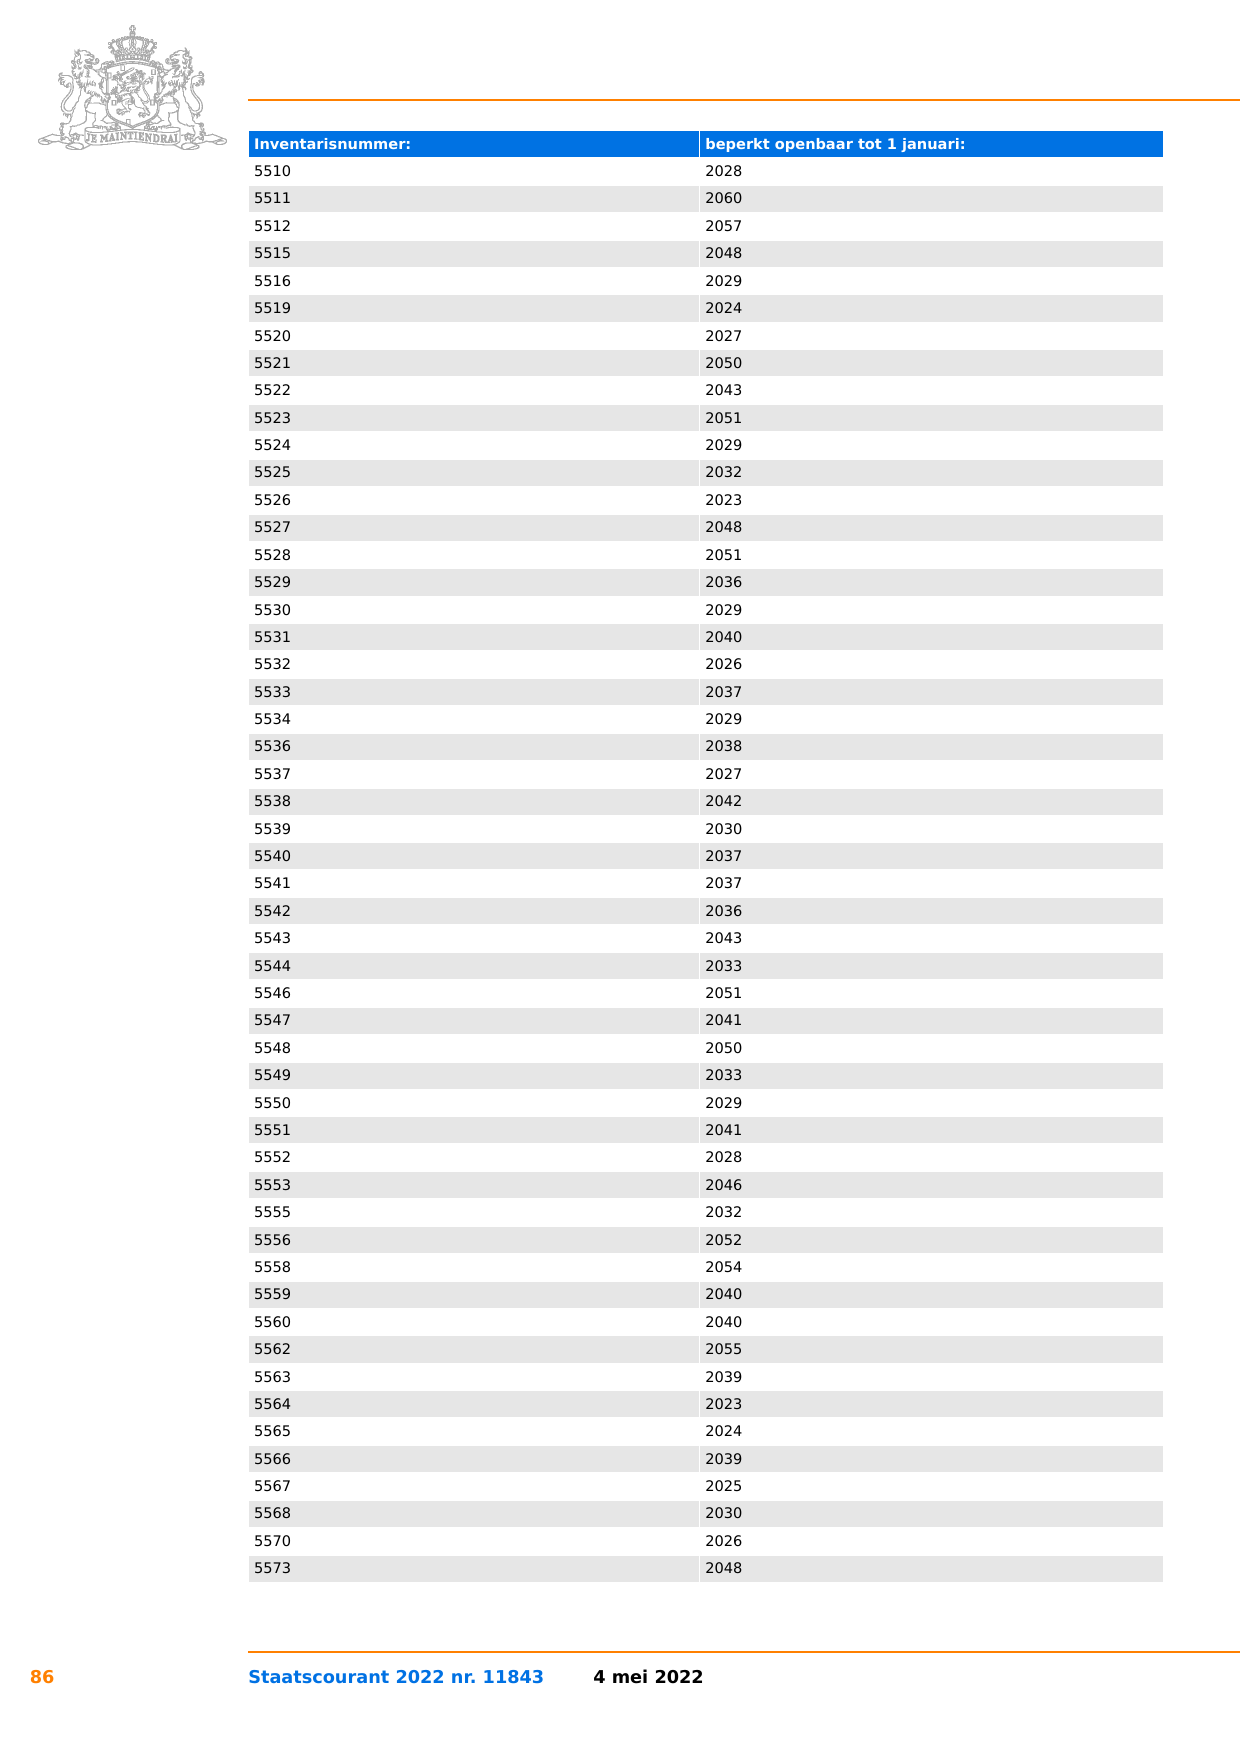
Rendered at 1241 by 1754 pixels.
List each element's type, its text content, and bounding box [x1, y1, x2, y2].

table_cell 5520 [249, 323, 699, 349]
table_cell 5546 [249, 980, 699, 1007]
table_cell 2025 [700, 1473, 1163, 1500]
table_cell 5543 [249, 925, 699, 952]
table_cell 5540 [249, 843, 699, 869]
table_cell 2051 [700, 405, 1163, 431]
table_cell 5542 [249, 898, 699, 924]
table_cell 5538 [249, 789, 699, 815]
table_cell 2026 [700, 651, 1163, 678]
table_cell 5532 [249, 651, 699, 678]
table_cell 2033 [700, 1063, 1163, 1089]
table_cell 5567 [249, 1473, 699, 1500]
table_cell 2023 [700, 487, 1163, 513]
table_cell 5533 [249, 679, 699, 705]
table_cell 2030 [700, 816, 1163, 842]
table_cell 5549 [249, 1063, 699, 1089]
table_cell 5547 [249, 1008, 699, 1034]
table_cell 5522 [249, 378, 699, 404]
table_cell 5558 [249, 1254, 699, 1281]
table_cell 2040 [700, 1282, 1163, 1308]
table_cell 2024 [700, 1419, 1163, 1445]
table_cell 5534 [249, 706, 699, 733]
table_cell 5541 [249, 871, 699, 897]
table_cell 5552 [249, 1145, 699, 1171]
table_cell 2037 [700, 679, 1163, 705]
table_cell 2048 [700, 241, 1163, 267]
table_header Inventarisnummer: [249, 131, 699, 157]
table_cell 5529 [249, 569, 699, 596]
table_cell 2027 [700, 323, 1163, 349]
table_cell 5568 [249, 1501, 699, 1527]
table_cell 2042 [700, 789, 1163, 815]
table_cell 5537 [249, 761, 699, 787]
table_cell 5573 [249, 1556, 699, 1582]
table_cell 5570 [249, 1528, 699, 1554]
table_cell 5565 [249, 1419, 699, 1445]
table_cell 2051 [700, 542, 1163, 568]
table_cell 2033 [700, 953, 1163, 979]
table_cell 5544 [249, 953, 699, 979]
table_cell 5512 [249, 213, 699, 239]
table_cell 5531 [249, 624, 699, 650]
table_cell 2060 [700, 186, 1163, 212]
table_cell 2057 [700, 213, 1163, 239]
table_cell 2032 [700, 460, 1163, 486]
table_cell 2037 [700, 871, 1163, 897]
table_cell 2051 [700, 980, 1163, 1007]
table_cell 5521 [249, 350, 699, 376]
table_cell 5563 [249, 1364, 699, 1390]
table_cell 2043 [700, 378, 1163, 404]
table_cell 2036 [700, 569, 1163, 596]
table_cell 5559 [249, 1282, 699, 1308]
table_cell 5523 [249, 405, 699, 431]
table_cell 5515 [249, 241, 699, 267]
table_cell 5525 [249, 460, 699, 486]
table_cell 2032 [700, 1199, 1163, 1226]
table_cell 5510 [249, 158, 699, 185]
table_cell 5560 [249, 1309, 699, 1335]
table_cell 5551 [249, 1117, 699, 1143]
table_cell 2040 [700, 624, 1163, 650]
table_cell 2048 [700, 515, 1163, 541]
table_cell 5530 [249, 597, 699, 623]
table_cell 2029 [700, 268, 1163, 294]
table_cell 5526 [249, 487, 699, 513]
table_cell 2037 [700, 843, 1163, 869]
table_cell 2028 [700, 158, 1163, 185]
table_cell 5519 [249, 295, 699, 322]
table_cell 5516 [249, 268, 699, 294]
table_cell 5564 [249, 1391, 699, 1417]
table_cell 5556 [249, 1227, 699, 1253]
table_cell 2041 [700, 1008, 1163, 1034]
table_header beperkt openbaar tot 1 januari: [700, 131, 1163, 157]
table_cell 5553 [249, 1172, 699, 1198]
table_cell 2050 [700, 1035, 1163, 1061]
table_cell 2027 [700, 761, 1163, 787]
table_cell 2023 [700, 1391, 1163, 1417]
table_cell 2041 [700, 1117, 1163, 1143]
table_cell 2024 [700, 295, 1163, 322]
table_cell 2029 [700, 706, 1163, 733]
table_cell 2036 [700, 898, 1163, 924]
picture [38, 25, 227, 150]
table_cell 2050 [700, 350, 1163, 376]
table_cell 5555 [249, 1199, 699, 1226]
table_cell 5566 [249, 1446, 699, 1472]
table_cell 5550 [249, 1090, 699, 1116]
table_cell 5539 [249, 816, 699, 842]
table_cell 2046 [700, 1172, 1163, 1198]
table_cell 2040 [700, 1309, 1163, 1335]
table_cell 2038 [700, 734, 1163, 760]
table_cell 5536 [249, 734, 699, 760]
table_cell 5548 [249, 1035, 699, 1061]
table_cell 2052 [700, 1227, 1163, 1253]
table_cell 2048 [700, 1556, 1163, 1582]
table_cell 2039 [700, 1446, 1163, 1472]
table_cell 5524 [249, 432, 699, 459]
table_cell 2029 [700, 432, 1163, 459]
table_cell 2039 [700, 1364, 1163, 1390]
table_cell 2054 [700, 1254, 1163, 1281]
table_cell 2029 [700, 1090, 1163, 1116]
table_cell 2043 [700, 925, 1163, 952]
table_cell 2029 [700, 597, 1163, 623]
table_cell 5562 [249, 1336, 699, 1363]
table_cell 5511 [249, 186, 699, 212]
table_cell 2030 [700, 1501, 1163, 1527]
table_cell 2028 [700, 1145, 1163, 1171]
table_cell 5527 [249, 515, 699, 541]
table_cell 2055 [700, 1336, 1163, 1363]
table_cell 5528 [249, 542, 699, 568]
table_cell 2026 [700, 1528, 1163, 1554]
